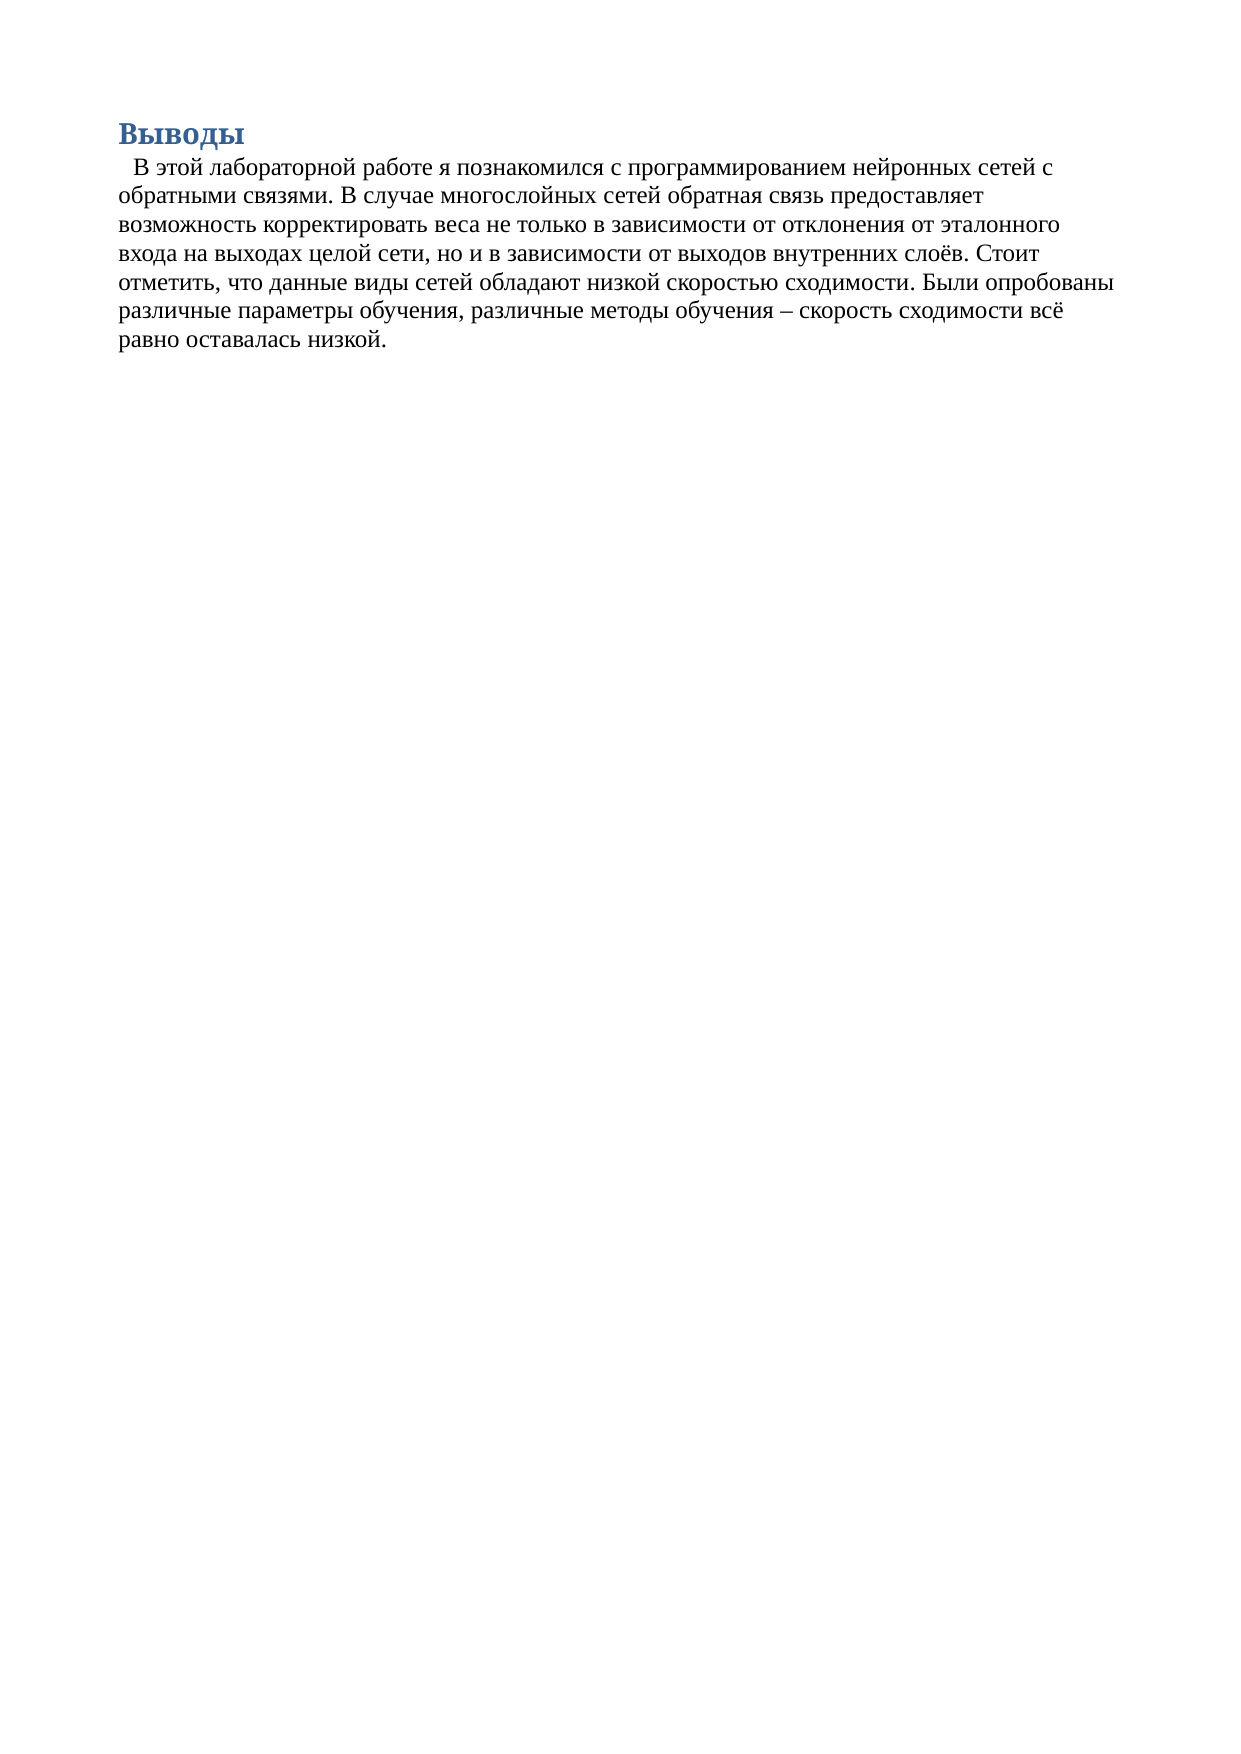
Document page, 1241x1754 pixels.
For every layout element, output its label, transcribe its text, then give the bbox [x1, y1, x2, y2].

subtitle Выводы [118, 118, 1122, 152]
text В этой лабораторной работе я познакомился с программированием нейронных сетей с обратными связями. В случае многослойных сетей обратная связь предоставляет возможность корректировать веса не только в зависимости от отклонения от эталонного входа на выходах целой сети, но и в зависимости от выходов внутренних слоёв. Стоит отметить, что данные виды сетей обладают низкой скоростью сходимости. Были опробованы различные параметры обучения, различные методы обучения – скорость сходимости всё равно оставалась низкой. [118, 152, 1122, 353]
